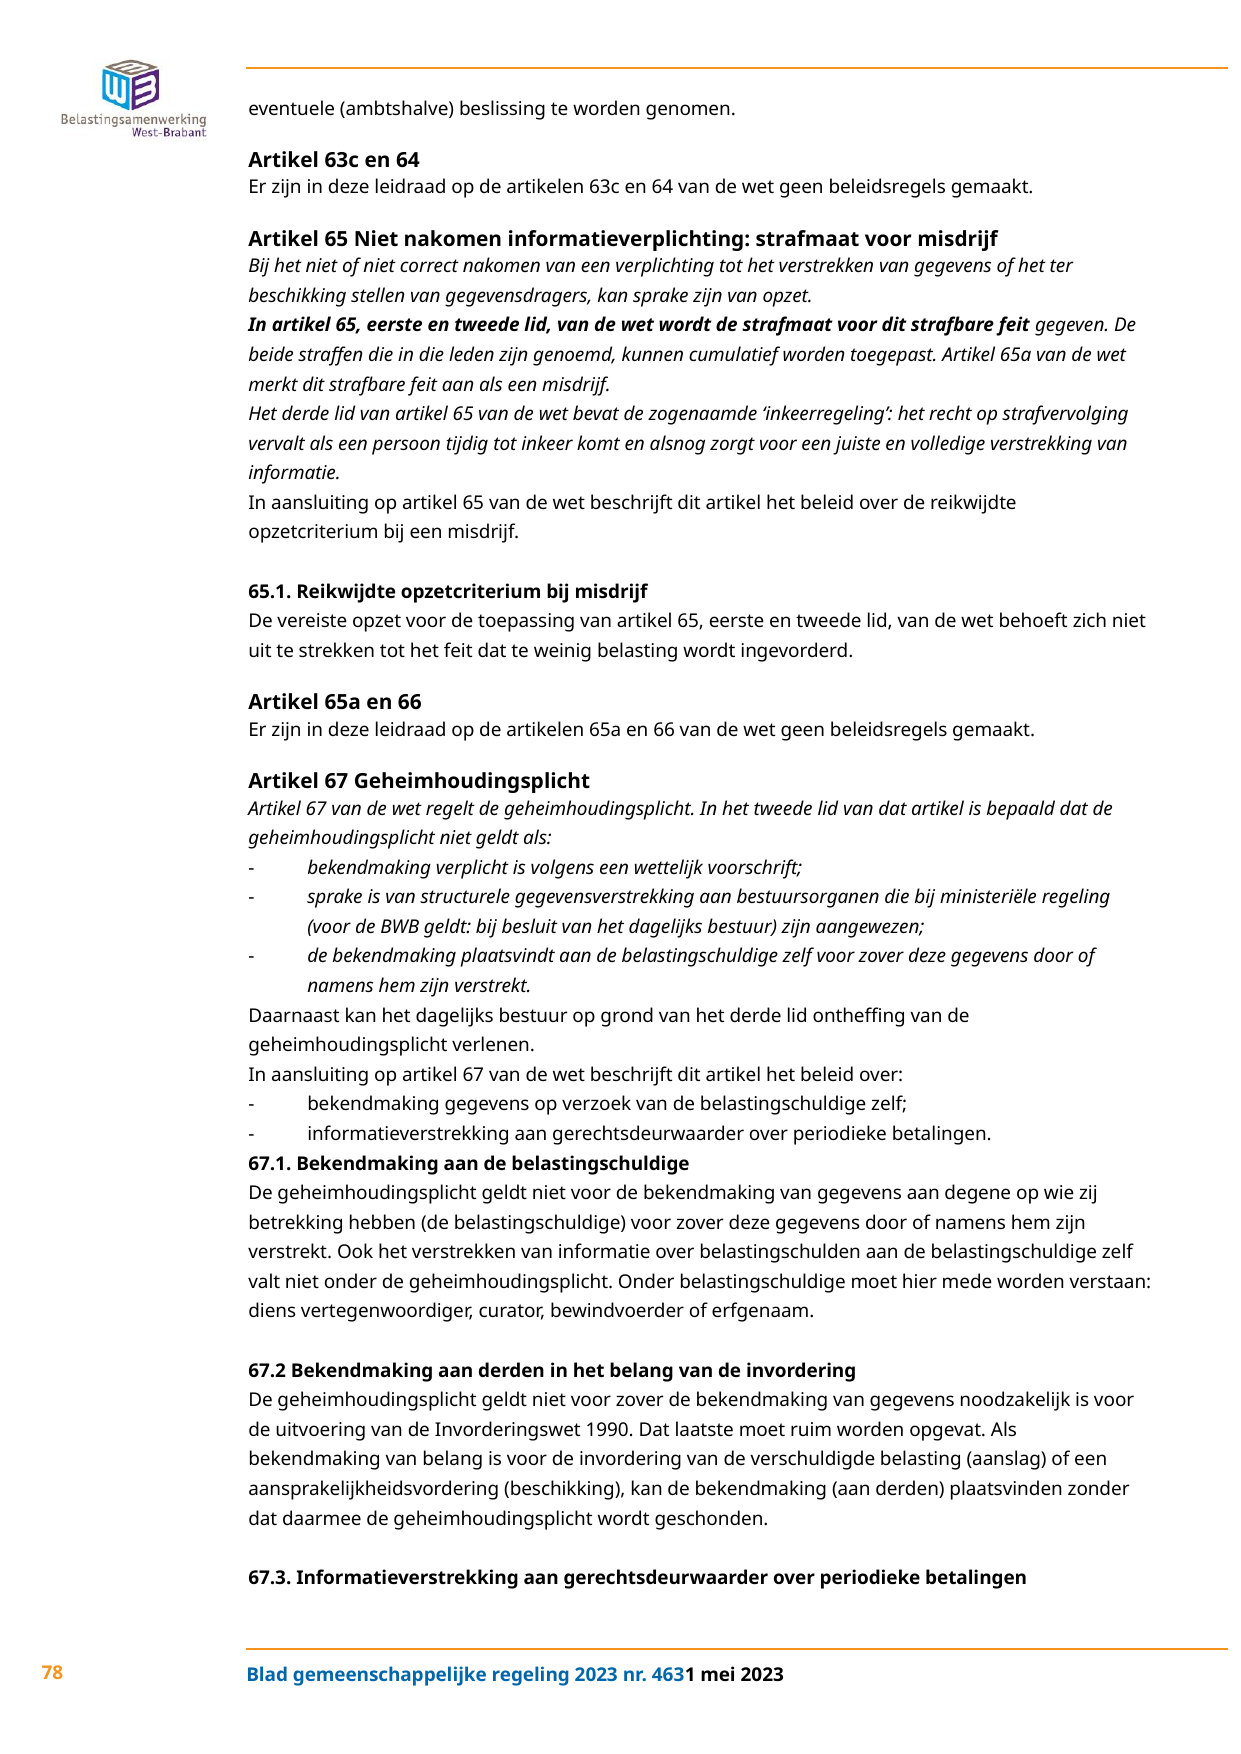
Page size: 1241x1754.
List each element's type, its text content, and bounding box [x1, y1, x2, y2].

list de bekendmaking plaatsvindt aan de belastingschuldige zelf voor zover deze gegevens door of namens hem zijn verstrekt. [248, 943, 1152, 998]
list sprake is van structurele gegevensverstrekking aan bestuursorganen die bij ministeriële regeling (voor de BWB geldt: bij besluit van het dagelijks bestuur) zijn aangewezen; [248, 883, 1152, 939]
picture [41, 47, 231, 172]
text eventuele (ambtshalve) beslissing te worden genomen. [248, 95, 1152, 121]
text Daarnaast kan het dagelijks bestuur op grond van het derde lid ontheffing van de geheimhoudingsplicht verlenen. [248, 1002, 1152, 1057]
text Er zijn in deze leidraad op de artikelen 65a en 66 van de wet geen beleidsregels gemaakt. [248, 716, 1152, 742]
text Artikel 63c en 64 [248, 145, 1152, 174]
list informatieverstrekking aan gerechtsdeurwaarder over periodieke betalingen. [248, 1120, 1152, 1146]
text Bij het niet of niet correct nakomen van een verplichting tot het verstrekken van gegevens of het ter beschikking stellen van gegevensdragers, kan sprake zijn van opzet. [248, 252, 1152, 308]
text Er zijn in deze leidraad op de artikelen 63c en 64 van de wet geen beleidsregels gemaakt. [248, 174, 1152, 199]
list bekendmaking gegevens op verzoek van de belastingschuldige zelf; [248, 1091, 1152, 1116]
list bekendmaking verplicht is volgens een wettelijk voorschrift; [248, 854, 1152, 880]
text 67.1. Bekendmaking aan de belastingschuldige [248, 1150, 1152, 1176]
text 67.3. Informatieverstrekking aan gerechtsdeurwaarder over periodieke betalingen [248, 1564, 1152, 1590]
text Artikel 65a en 66 [248, 687, 1152, 716]
text 67.2 Bekendmaking aan derden in het belang van de invordering [248, 1357, 1152, 1383]
text In aansluiting op artikel 65 van de wet beschrijft dit artikel het beleid over de reikwijdte opzetcriterium bij een misdrijf. [248, 489, 1152, 544]
text De vereiste opzet voor de toepassing van artikel 65, eerste en tweede lid, van de wet behoeft zich niet uit te strekken tot het feit dat te weinig belasting wordt ingevorderd. [248, 607, 1152, 663]
text Artikel 67 van de wet regelt de geheimhoudingsplicht. In het tweede lid van dat artikel is bepaald dat de geheimhoudingsplicht niet geldt als: [248, 795, 1152, 850]
text Artikel 67 Geheimhoudingsplicht [248, 766, 1152, 795]
text Artikel 65 Niet nakomen informatieverplichting: strafmaat voor misdrijf [248, 224, 1152, 252]
text Het derde lid van artikel 65 van de wet bevat de zogenaamde ‘inkeerregeling’: het recht op strafvervolging vervalt als een persoon tijdig tot inkeer komt en alsnog zorgt voor een juiste en volledige verstrekking van informatie. [248, 400, 1152, 485]
text In aansluiting op artikel 67 van de wet beschrijft dit artikel het beleid over: [248, 1061, 1152, 1087]
text In artikel 65, eerste en tweede lid, van de wet wordt de strafmaat voor dit strafbare feit gegeven. De beide straffen die in die leden zijn genoemd, kunnen cumulatief worden toegepast. Artikel 65a van de wet merkt dit strafbare feit aan als een misdrijf. [248, 312, 1152, 397]
text 65.1. Reikwijdte opzetcriterium bij misdrijf [248, 578, 1152, 604]
text De geheimhoudingsplicht geldt niet voor de bekendmaking van gegevens aan degene op wie zij betrekking hebben (de belastingschuldige) voor zover deze gegevens door of namens hem zijn verstrekt. Ook het verstrekken van informatie over belastingschulden aan de belastingschuldige zelf valt niet onder de geheimhoudingsplicht. Onder belastingschuldige moet hier mede worden verstaan: diens vertegenwoordiger, curator, bewindvoerder of erfgenaam. [248, 1179, 1152, 1323]
text De geheimhoudingsplicht geldt niet voor zover de bekendmaking van gegevens noodzakelijk is voor de uitvoering van de Invorderingswet 1990. Dat laatste moet ruim worden opgevat. Als bekendmaking van belang is voor de invordering van de verschuldigde belasting (aanslag) of een aansprakelijkheidsvordering (beschikking), kan de bekendmaking (aan derden) plaatsvinden zonder dat daarmee de geheimhoudingsplicht wordt geschonden. [248, 1386, 1152, 1531]
